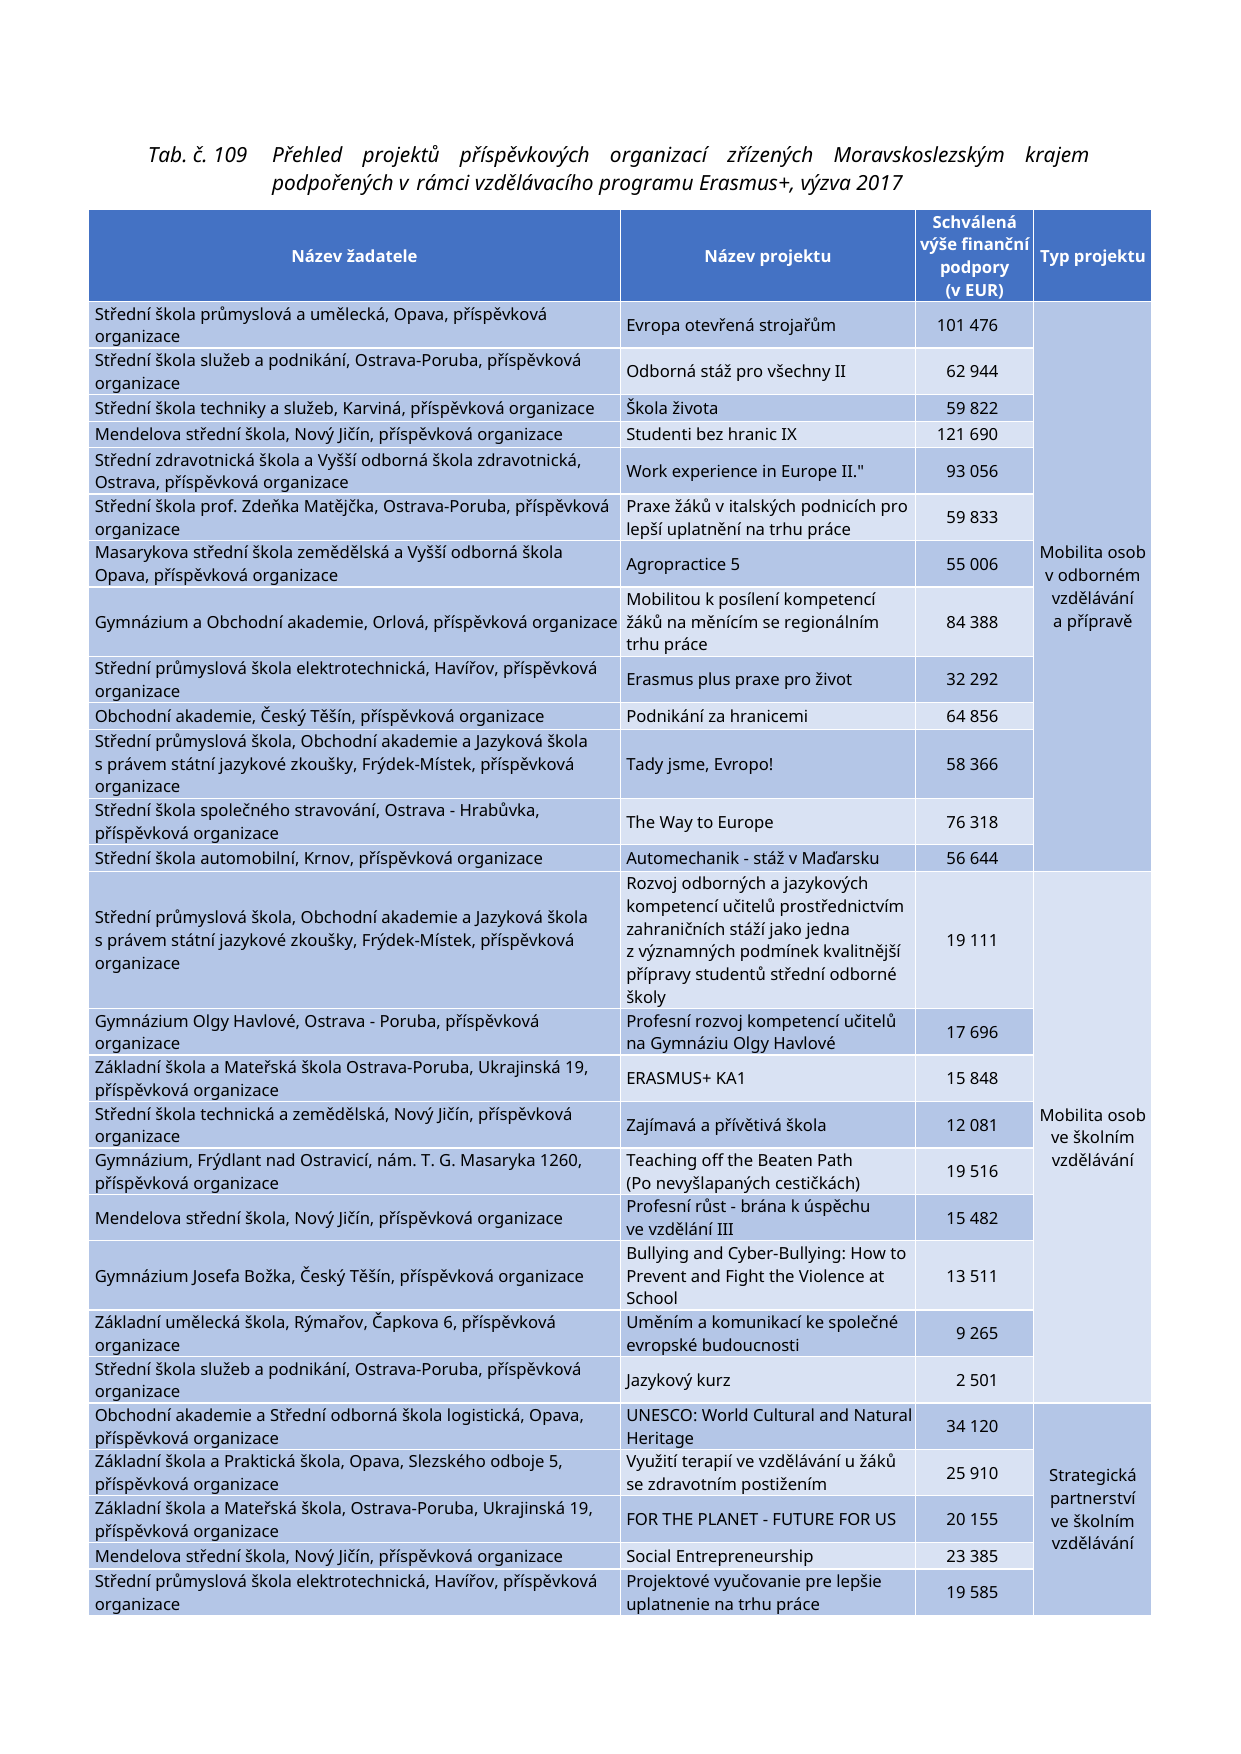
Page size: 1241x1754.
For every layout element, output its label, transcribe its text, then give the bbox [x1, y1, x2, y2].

table_cell Škola života [621, 395, 915, 421]
table_cell Střední zdravotnická škola a Vyšší odborná škola zdravotnická, Ostrava, příspěvková organizace [89, 448, 620, 493]
table_cell Evropa otevřená strojařům [621, 302, 915, 347]
table_cell Střední průmyslová škola, Obchodní akademie a Jazyková škola s právem státní jazykové zkoušky, Frýdek-Místek, příspěvková organizace [89, 872, 620, 1008]
table_cell Social Entrepreneurship [621, 1543, 915, 1568]
table_cell 59 833 [916, 495, 1033, 540]
table_cell Praxe žáků v italských podnicích pro lepší uplatnění na trhu práce [621, 495, 915, 540]
table_cell Gymnázium Olgy Havlové, Ostrava - Poruba, příspěvková organizace [89, 1009, 620, 1054]
table_cell Střední škola automobilní, Krnov, příspěvková organizace [89, 845, 620, 871]
table_cell UNESCO: World Cultural and Natural Heritage [621, 1404, 915, 1449]
table_cell Mobilitou k posílení kompetencí žáků na měnícím se regionálním trhu práce [621, 588, 915, 656]
table_cell Střední škola služeb a podnikání, Ostrava-Poruba, příspěvková organizace [89, 1357, 620, 1402]
table_cell 76 318 [916, 799, 1033, 844]
table_cell Mendelova střední škola, Nový Jičín, příspěvková organizace [89, 1195, 620, 1240]
table_cell Obchodní akademie, Český Těšín, příspěvková organizace [89, 703, 620, 729]
table_cell 55 006 [916, 541, 1033, 586]
table_cell 9 265 [916, 1311, 1033, 1356]
table_cell Střední průmyslová škola elektrotechnická, Havířov, příspěvková organizace [89, 1570, 620, 1615]
table_cell 64 856 [916, 703, 1033, 729]
table_cell FOR THE PLANET - FUTURE FOR US [621, 1496, 915, 1542]
table_cell 58 366 [916, 730, 1033, 798]
table_cell Střední škola prof. Zdeňka Matějčka, Ostrava-Poruba, příspěvková organizace [89, 495, 620, 540]
table_cell Projektové vyučovanie pre lepšie uplatnenie na trhu práce [621, 1570, 915, 1615]
table_cell Studenti bez hranic IX [621, 422, 915, 447]
table_cell Automechanik - stáž v Maďarsku [621, 845, 915, 871]
table_cell Mobilita osob v odborném vzdělávání a přípravě [1034, 302, 1151, 871]
table_cell Uměním a komunikací ke společné evropské budoucnosti [621, 1311, 915, 1356]
table_cell 19 111 [916, 872, 1033, 1008]
table_cell 19 516 [916, 1149, 1033, 1194]
table_cell Základní umělecká škola, Rýmařov, Čapkova 6, příspěvková organizace [89, 1311, 620, 1356]
table_header Název žadatele [89, 210, 620, 301]
table_cell Gymnázium, Frýdlant nad Ostravicí, nám. T. G. Masaryka 1260, příspěvková organizace [89, 1149, 620, 1194]
table_cell Střední škola průmyslová a umělecká, Opava, příspěvková organizace [89, 302, 620, 347]
table_cell Jazykový kurz [621, 1357, 915, 1402]
table_cell 12 081 [916, 1102, 1033, 1147]
table_cell Agropractice 5 [621, 541, 915, 586]
table_cell Střední škola techniky a služeb, Karviná, příspěvková organizace [89, 395, 620, 421]
table_cell Střední škola služeb a podnikání, Ostrava-Poruba, příspěvková organizace [89, 349, 620, 394]
table_cell 2 501 [916, 1357, 1033, 1402]
table_cell Střední průmyslová škola elektrotechnická, Havířov, příspěvková organizace [89, 657, 620, 702]
table_cell Rozvoj odborných a jazykových kompetencí učitelů prostřednictvím zahraničních stáží jako jedna z významných podmínek kvalitnější přípravy studentů střední odborné školy [621, 872, 915, 1008]
table_cell 56 644 [916, 845, 1033, 871]
table_cell Gymnázium a Obchodní akademie, Orlová, příspěvková organizace [89, 588, 620, 656]
table_cell Podnikání za hranicemi [621, 703, 915, 729]
table_cell 23 385 [916, 1543, 1033, 1568]
table_cell 59 822 [916, 395, 1033, 421]
table_cell Střední škola technická a zemědělská, Nový Jičín, příspěvková organizace [89, 1102, 620, 1147]
table_cell Využití terapií ve vzdělávání u žáků se zdravotním postižením [621, 1450, 915, 1495]
table_cell 13 511 [916, 1241, 1033, 1309]
table_cell Work experience in Europe II." [621, 448, 915, 493]
table_cell Erasmus plus praxe pro život [621, 657, 915, 702]
table_cell Profesní růst - brána k úspěchu ve vzdělání III [621, 1195, 915, 1240]
table_cell Mendelova střední škola, Nový Jičín, příspěvková organizace [89, 422, 620, 447]
table_cell 62 944 [916, 349, 1033, 394]
table_cell 15 482 [916, 1195, 1033, 1240]
table_cell Gymnázium Josefa Božka, Český Těšín, příspěvková organizace [89, 1241, 620, 1309]
table_cell Základní škola a Praktická škola, Opava, Slezského odboje 5, příspěvková organizace [89, 1450, 620, 1495]
table_header Typ projektu [1034, 210, 1151, 301]
table_cell The Way to Europe [621, 799, 915, 844]
table_cell 20 155 [916, 1496, 1033, 1542]
table_cell 19 585 [916, 1570, 1033, 1615]
table_cell 25 910 [916, 1450, 1033, 1495]
table_cell 84 388 [916, 588, 1033, 656]
table_cell Základní škola a Mateřská škola Ostrava-Poruba, Ukrajinská 19, příspěvková organizace [89, 1056, 620, 1101]
table_header Název projektu [621, 210, 915, 301]
table_cell 15 848 [916, 1056, 1033, 1101]
table_cell 93 056 [916, 448, 1033, 493]
list Přehled projektů příspěvkových organizací zřízených Moravskoslezským krajem podpořených v rámci vzdělávacího programu Erasmus+, výzva 2017 [148, 140, 1092, 197]
table_cell Obchodní akademie a Střední odborná škola logistická, Opava, příspěvková organizace [89, 1404, 620, 1449]
table_cell 121 690 [916, 422, 1033, 447]
table_cell 34 120 [916, 1404, 1033, 1449]
table_cell ERASMUS+ KA1 [621, 1056, 915, 1101]
table_cell Odborná stáž pro všechny II [621, 349, 915, 394]
table_cell Střední průmyslová škola, Obchodní akademie a Jazyková škola s právem státní jazykové zkoušky, Frýdek-Místek, příspěvková organizace [89, 730, 620, 798]
table_cell 17 696 [916, 1009, 1033, 1054]
table_cell 32 292 [916, 657, 1033, 702]
table_cell Základní škola a Mateřská škola, Ostrava-Poruba, Ukrajinská 19, příspěvková organizace [89, 1496, 620, 1542]
table_cell Mendelova střední škola, Nový Jičín, příspěvková organizace [89, 1543, 620, 1568]
table_header Schválená výše finanční podpory (v EUR) [916, 210, 1033, 301]
table_cell Mobilita osob ve školním vzdělávání [1034, 872, 1151, 1402]
table_cell Profesní rozvoj kompetencí učitelů na Gymnáziu Olgy Havlové [621, 1009, 915, 1054]
table_cell Tady jsme, Evropo! [621, 730, 915, 798]
table_cell 101 476 [916, 302, 1033, 347]
table_cell Bullying and Cyber-Bullying: How to Prevent and Fight the Violence at School [621, 1241, 915, 1309]
table_cell Teaching off the Beaten Path (Po nevyšlapaných cestičkách) [621, 1149, 915, 1194]
table_cell Zajímavá a přívětivá škola [621, 1102, 915, 1147]
table_cell Masarykova střední škola zemědělská a Vyšší odborná škola Opava, příspěvková organizace [89, 541, 620, 586]
table_cell Střední škola společného stravování, Ostrava - Hrabůvka, příspěvková organizace [89, 799, 620, 844]
table_cell Strategická partnerství ve školním vzdělávání [1034, 1404, 1151, 1615]
